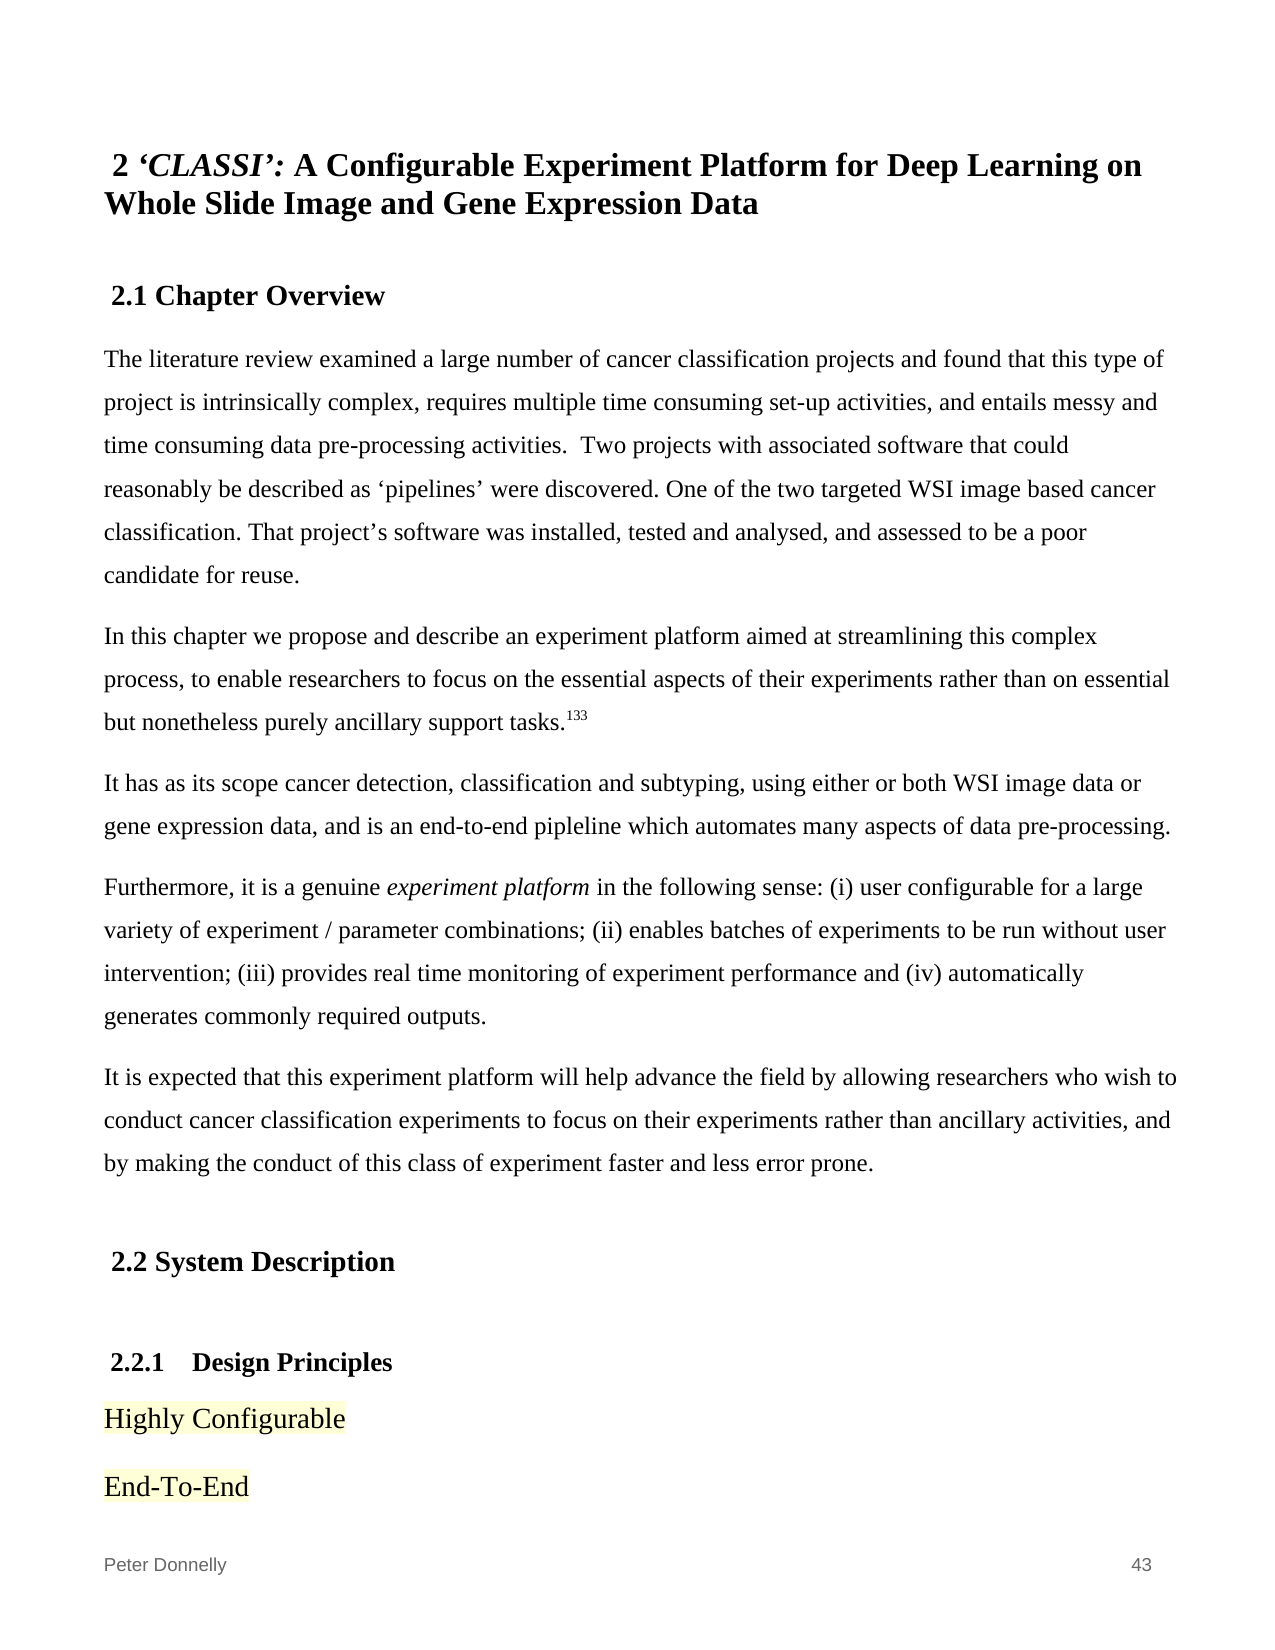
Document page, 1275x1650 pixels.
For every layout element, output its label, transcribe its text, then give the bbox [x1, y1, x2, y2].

text It is expected that this experiment platform will help advance the field by allowing researchers who wish to conduct cancer classification experiments to focus on their experiments rather than ancillary activities, and by making the conduct of this class of experiment faster and less error prone. [103, 1062, 1181, 1177]
subtitle System Description [103, 1244, 1181, 1278]
text Furthermore, it is a genuine experiment platform in the following sense: (i) user configurable for a large variety of experiment / parameter combinations; (ii) enables batches of experiments to be run without user intervention; (iii) provides real time monitoring of experiment performance and (iv) automatically generates commonly required outputs. [103, 872, 1181, 1030]
subtitle ‘CLASSI’: A Configurable Experiment Platform for Deep Learning on Whole Slide Image and Gene Expression Data [103, 145, 1181, 221]
text Highly Configurable [103, 1401, 1181, 1434]
text The literature review examined a large number of cancer classification projects and found that this type of project is intrinsically complex, requires multiple time consuming set-up activities, and entails messy and time consuming data pre-processing activities. Two projects with associated software that could reasonably be described as ‘pipelines’ were discovered. One of the two targeted WSI image based cancer classification. That project’s software was installed, tested and analysed, and assessed to be a poor candidate for reuse. [103, 344, 1181, 589]
subtitle Chapter Overview [103, 278, 1181, 312]
text End-To-End [103, 1469, 1181, 1502]
text In this chapter we propose and describe an experiment platform aimed at streamlining this complex process, to enable researchers to focus on the essential aspects of their experiments rather than on essential but nonetheless purely ancillary support tasks. [103, 621, 1181, 736]
text It has as its scope cancer detection, classification and subtyping, using either or both WSI image data or gene expression data, and is an end-to-end pipleline which automates many aspects of data pre-processing. [103, 768, 1181, 840]
subtitle Design Principles [103, 1346, 1181, 1377]
